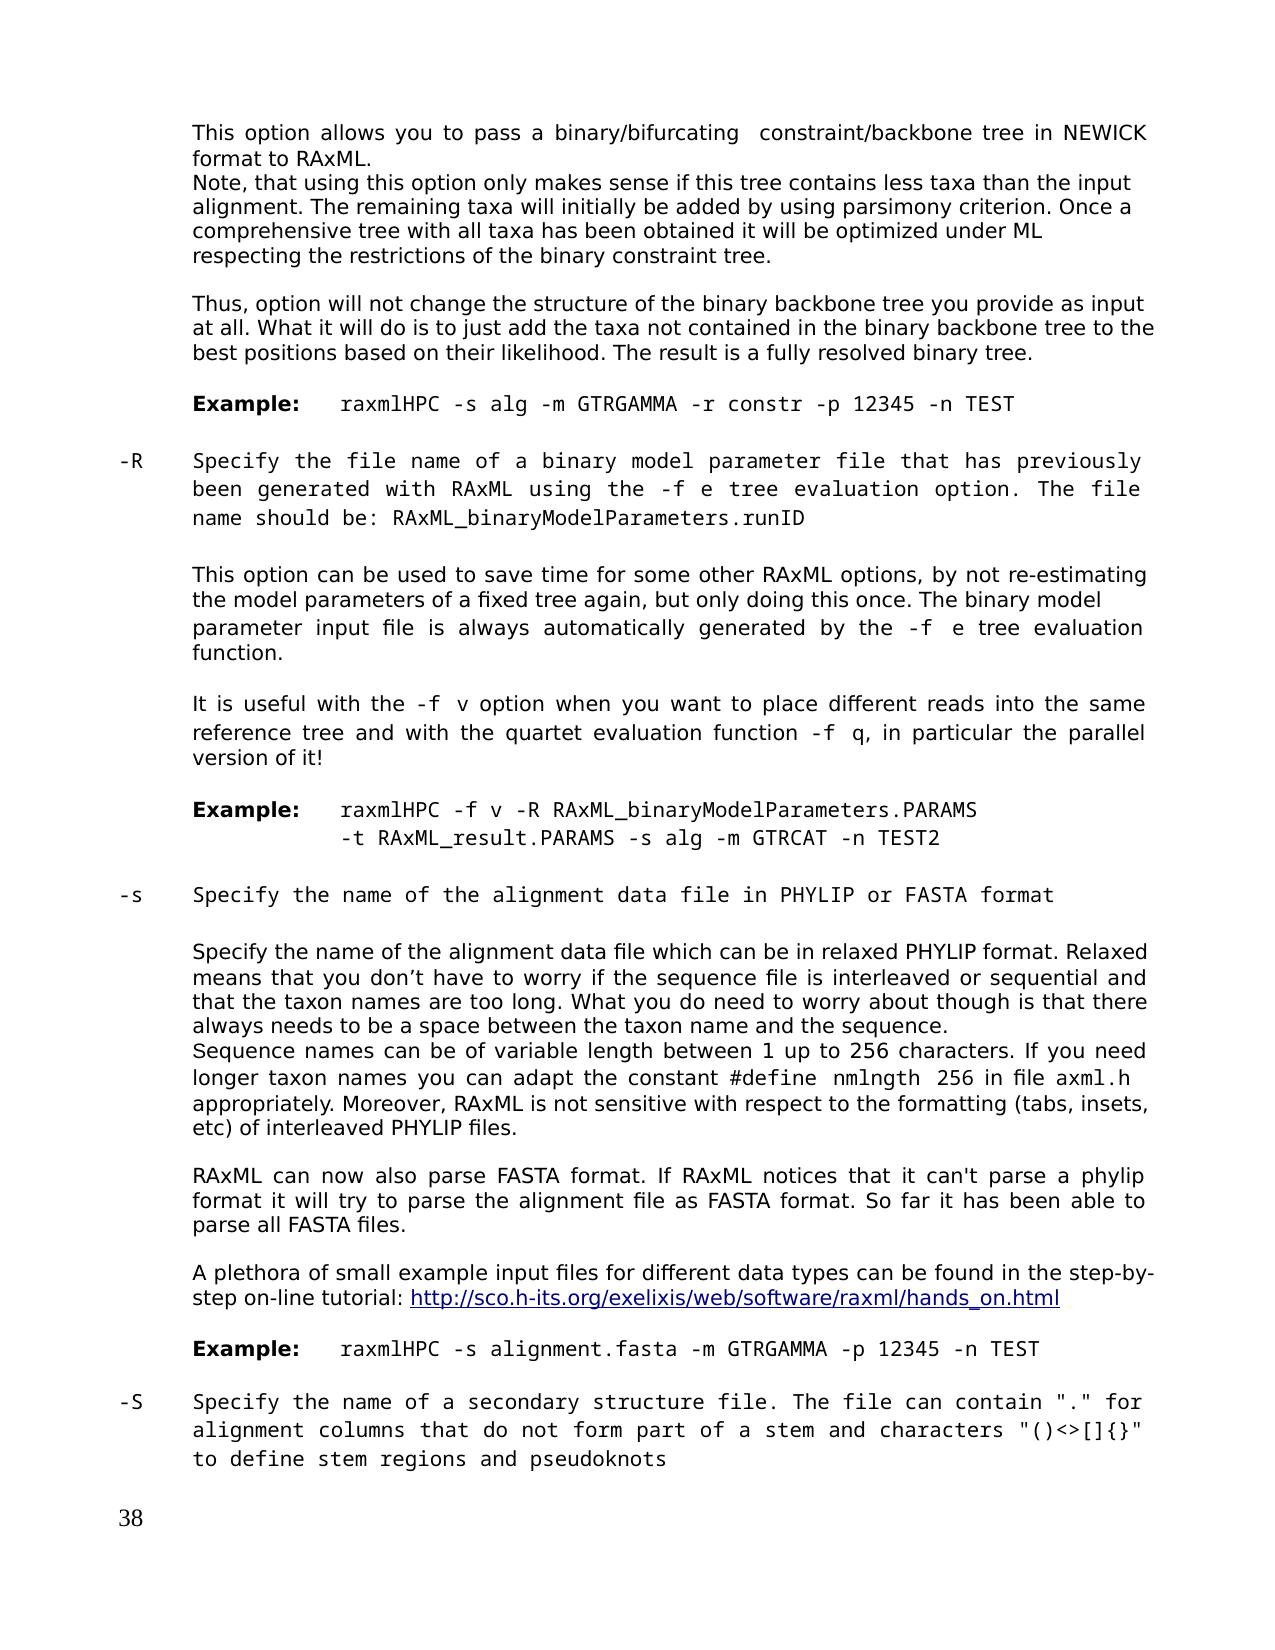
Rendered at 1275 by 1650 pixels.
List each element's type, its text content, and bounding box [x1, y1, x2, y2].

text -R Specify the file name of a binary model parameter file that has previously been generated with RAxML using the -f e tree evaluation option. The file name should be: RAxML_binaryModelParameters.runID [118, 446, 1157, 531]
text Note, that using this option only makes sense if this tree contains less taxa than the input alignment. The remaining taxa will initially be added by using parsimony criterion. Once a comprehensive tree with all taxa has been obtained it will be optimized under ML respecting the restrictions of the binary constraint tree. [118, 171, 1157, 268]
text -t RAxML_result.PARAMS -s alg -m GTRCAT -n TEST2 [118, 823, 1157, 852]
text It is useful with the -f v option when you want to place different reads into the same reference tree and with the quartet evaluation function -f q, in particular the parallel version of it! [118, 689, 1157, 771]
text -s Specify the name of the alignment data file in PHYLIP or FASTA format [118, 880, 1157, 909]
text Thus, option will not change the structure of the binary backbone tree you provide as input at all. What it will do is to just add the taxa not contained in the binary backbone tree to the best positions based on their likelihood. The result is a fully resolved binary tree. [118, 292, 1157, 365]
text Example: raxmlHPC -s alignment.fasta -m GTRGAMMA -p 12345 -n TEST [118, 1334, 1157, 1363]
text This option allows you to pass a binary/bifurcating constraint/backbone tree in NEWICK format to RAxML. [118, 118, 1157, 171]
text This option can be used to save time for some other RAxML options, by not re-estimating the model parameters of a fixed tree again, but only doing this once. The binary model parameter input file is always automatically generated by the -f e tree evaluation function. [118, 560, 1157, 665]
text RAxML can now also parse FASTA format. If RAxML notices that it can't parse a phylip format it will try to parse the alignment file as FASTA format. So far it has been able to parse all FASTA files. [118, 1164, 1157, 1237]
text Example: raxmlHPC -f v -R RAxML_binaryModelParameters.PARAMS [118, 795, 1157, 823]
text Specify the name of the alignment data file which can be in relaxed PHYLIP format. Relaxed means that you don’t have to worry if the sequence file is interleaved or sequential and that the taxon names are too long. What you do need to worry about though is that there always needs to be a space between the taxon name and the sequence. [118, 937, 1157, 1039]
text alignment columns that do not form part of a stem and characters "()<>[]{}" to define stem regions and pseudoknots [118, 1415, 1157, 1472]
text Sequence names can be of variable length between 1 up to 256 characters. If you need longer taxon names you can adapt the constant #define nmlngth 256 in file axml.h appropriately. Moreover, RAxML is not sensitive with respect to the formatting (tabs, insets, etc) of interleaved PHYLIP files. [118, 1039, 1157, 1140]
text A plethora of small example input files for different data types can be found in the step-by- step on-line tutorial: http://sco.h-its.org/exelixis/web/software/raxml/hands_on.html [118, 1261, 1157, 1310]
text Example: raxmlHPC -s alg -m GTRGAMMA -r constr -p 12345 -n TEST [118, 389, 1157, 418]
text -S Specify the name of a secondary structure file. The file can contain "." for [118, 1387, 1157, 1415]
